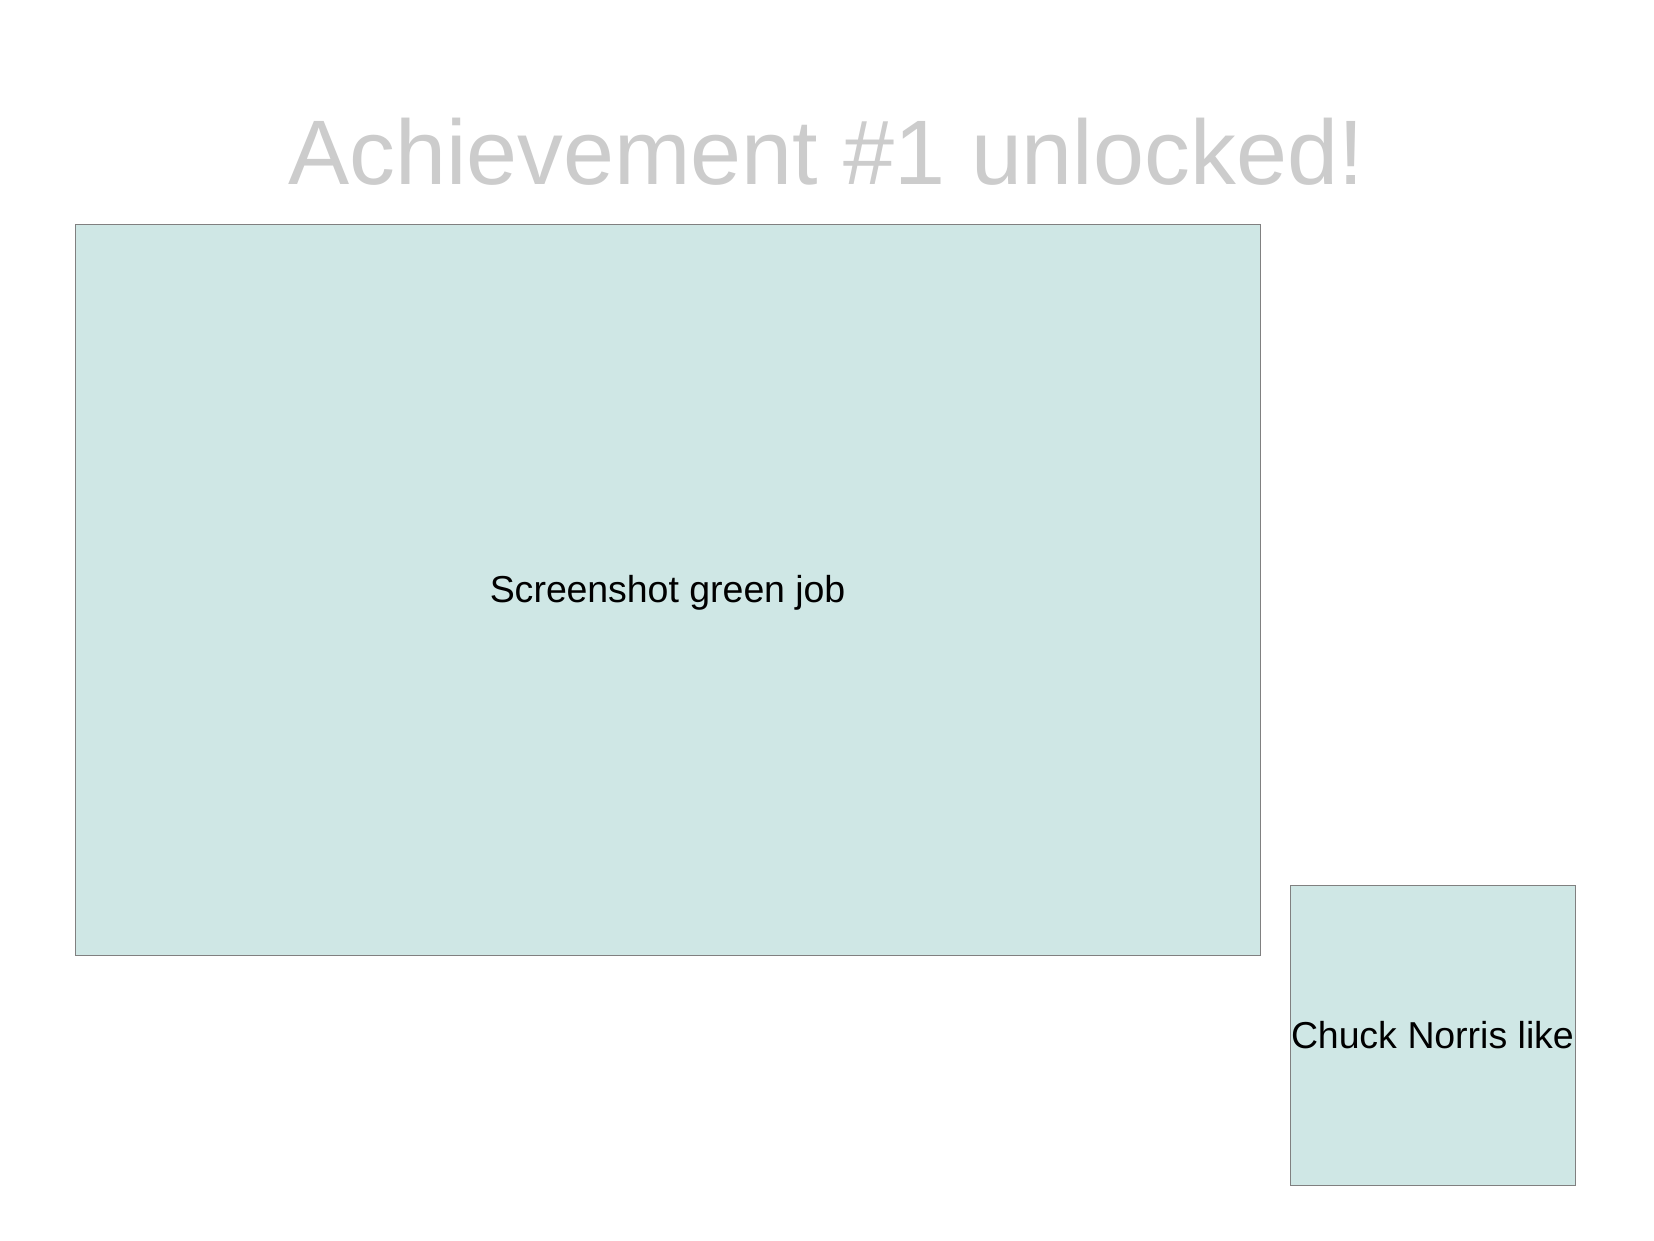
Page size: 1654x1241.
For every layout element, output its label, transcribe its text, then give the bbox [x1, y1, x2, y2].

title Achievement #1 unlocked! [82, 49, 1571, 257]
text_box Screenshot green job [75, 224, 1261, 956]
text_box Chuck Norris like [1290, 885, 1576, 1186]
